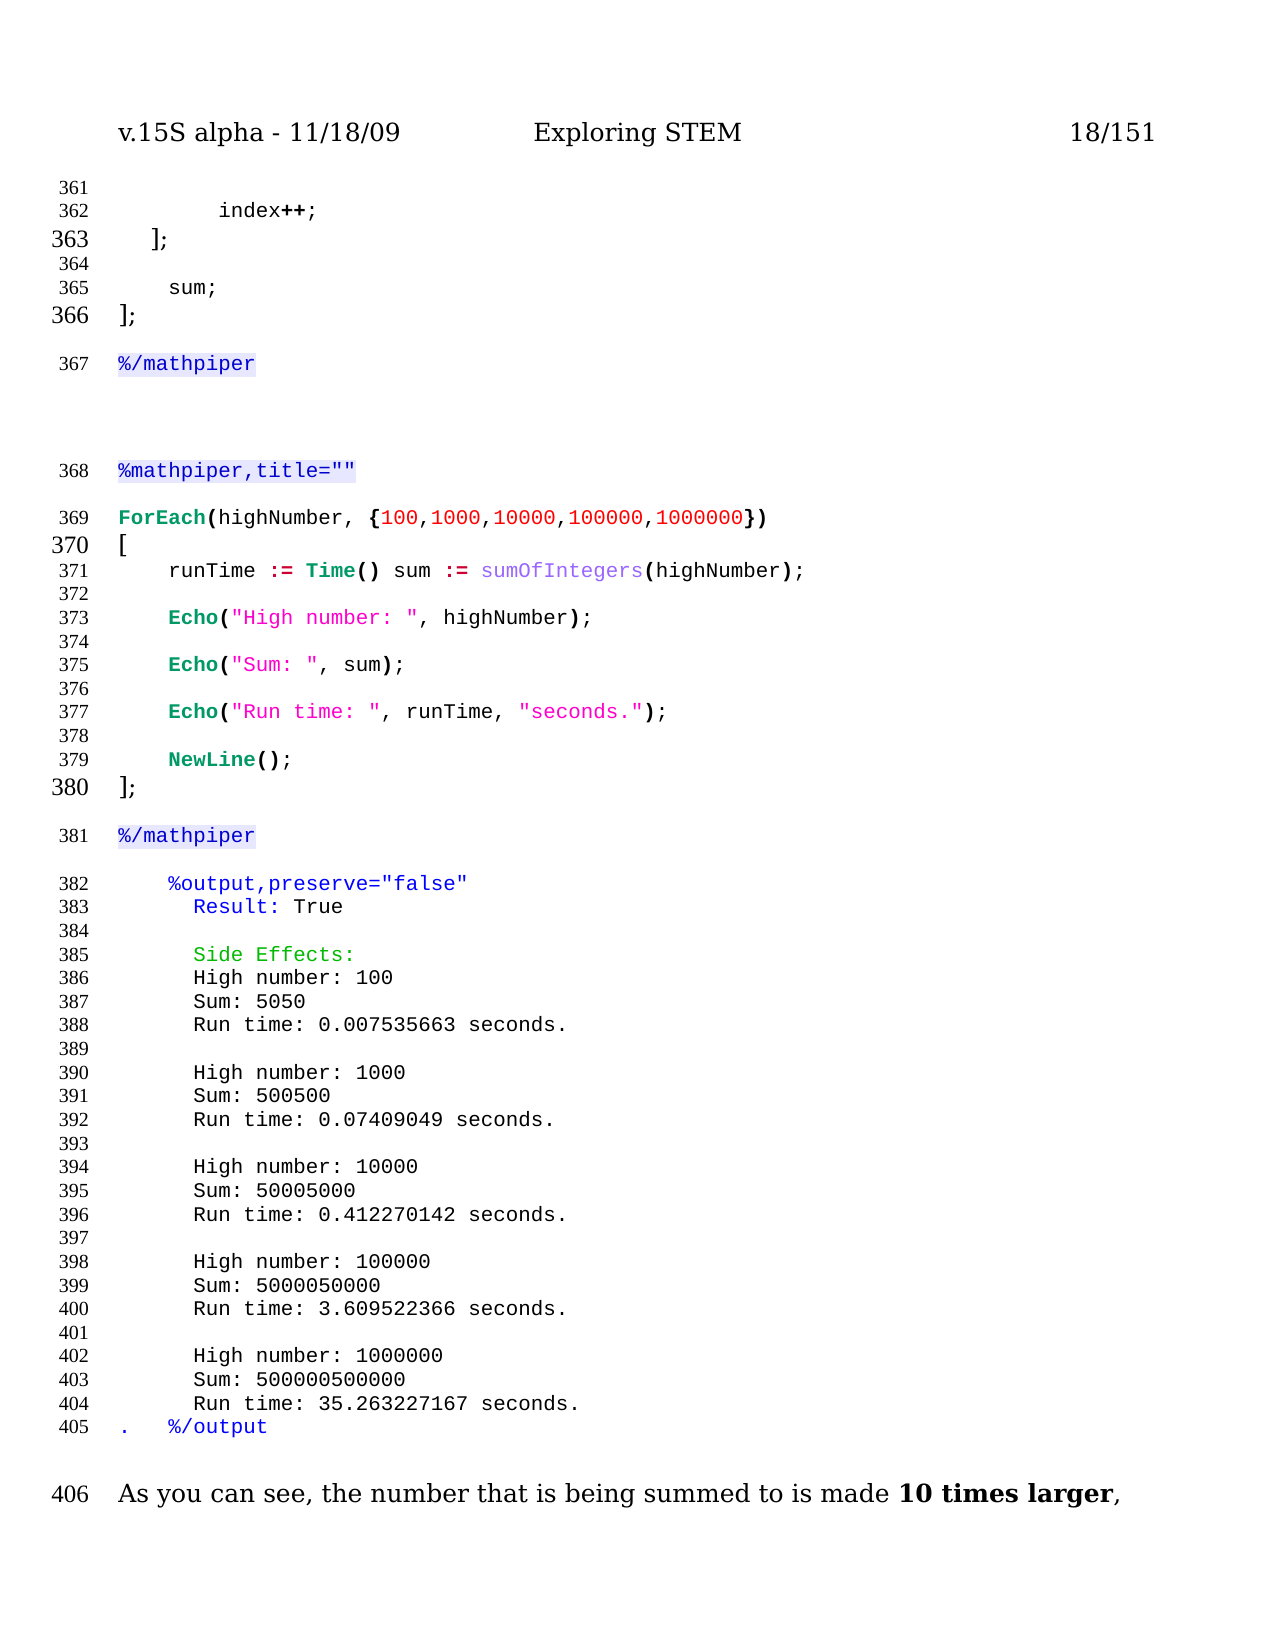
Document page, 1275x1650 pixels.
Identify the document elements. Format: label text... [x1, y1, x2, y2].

text Sum: 50005000 [118, 1180, 1157, 1204]
text High number: 100 [118, 967, 1157, 991]
text Run time: 3.609522366 seconds. [118, 1298, 1157, 1322]
text NewLine(); [118, 749, 1157, 772]
text %mathpiper,title="" [118, 459, 1157, 483]
text %/mathpiper [118, 353, 1157, 377]
text Sum: 500500 [118, 1085, 1157, 1109]
text Sum: 500000500000 [118, 1369, 1157, 1393]
text Result: True [118, 896, 1157, 920]
text Run time: 0.412270142 seconds. [118, 1204, 1157, 1227]
text [ [118, 531, 1157, 560]
text High number: 100000 [118, 1251, 1157, 1274]
text index++; [118, 200, 1157, 224]
text . %/output [118, 1416, 1157, 1440]
text Echo("Run time: ", runTime, "seconds."); [118, 702, 1157, 725]
text ]; [118, 301, 1157, 330]
text Sum: 5000050000 [118, 1274, 1157, 1298]
text Sum: 5050 [118, 991, 1157, 1014]
text Echo("Sum: ", sum); [118, 654, 1157, 678]
text Run time: 35.263227167 seconds. [118, 1393, 1157, 1416]
text ForEach(highNumber, {100,1000,10000,100000,1000000}) [118, 507, 1157, 531]
text High number: 1000000 [118, 1346, 1157, 1369]
text High number: 10000 [118, 1156, 1157, 1180]
text ]; [118, 772, 1157, 802]
text Echo("High number: ", highNumber); [118, 607, 1157, 631]
text %output,preserve="false" [118, 873, 1157, 896]
text runTime := Time() sum := sumOfIntegers(highNumber); [118, 560, 1157, 583]
text ]; [118, 224, 1157, 253]
text As you can see, the number that is being summed to is made 10 times larger, [118, 1478, 1157, 1508]
text sum; [118, 277, 1157, 301]
text Run time: 0.007535663 seconds. [118, 1014, 1157, 1038]
text Run time: 0.07409049 seconds. [118, 1109, 1157, 1133]
text %/mathpiper [118, 825, 1157, 849]
text High number: 1000 [118, 1062, 1157, 1085]
text Side Effects: [118, 943, 1157, 967]
